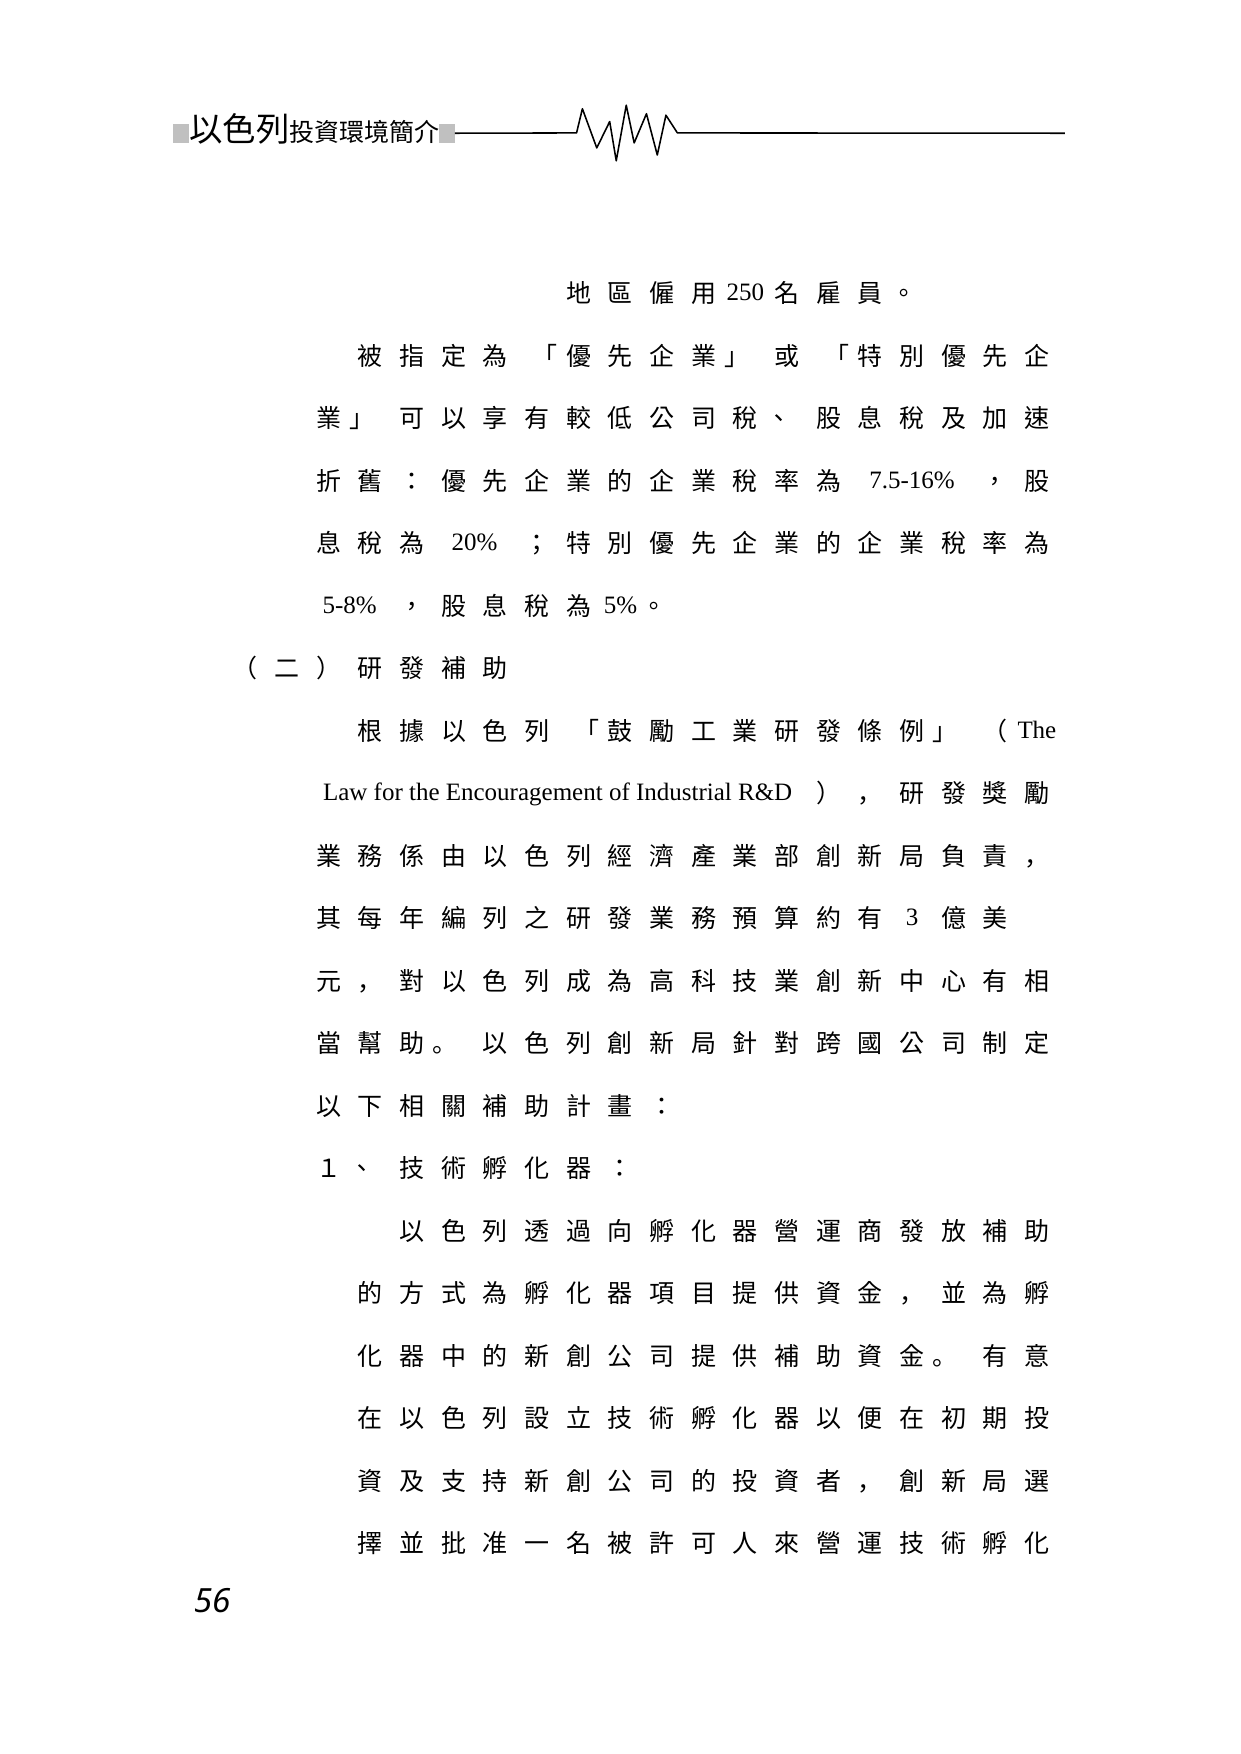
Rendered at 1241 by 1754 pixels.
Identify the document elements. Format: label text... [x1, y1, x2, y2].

text １、技術孵化器： [281, 1125, 1058, 1188]
list 地區僱用250名雇員。 [478, 250, 1058, 313]
text 根據以色列「鼓勵工業研發條例」（The Law for the Encouragement of Industrial R&D），研發獎勵業務係由以色列經濟產業部創新局負責，其每年編列之研發業務預算約有3億美元，對以色列成為高科技業創新中心有相當幫助。以色列創新局針對跨國公司制定以下相關補助計畫： [281, 688, 1058, 1125]
text 以色列透過向孵化器營運商發放補助的方式為孵化器項目提供資金，並為孵化器中的新創公司提供補助資金。有意在以色列設立技術孵化器以便在初期投資及支持新創公司的投資者，創新局選擇並批准一名被許可人來營運技術孵化 [330, 1188, 1058, 1563]
text 被指定為「優先企業」或「特別優先企業」可以享有較低公司稅、股息稅及加速折舊：優先企業的企業稅率為7.5-16%，股息稅為20%；特別優先企業的企業稅率為5-8%，股息稅為5%。 [281, 313, 1058, 625]
text （二）研發補助 [207, 625, 1058, 688]
